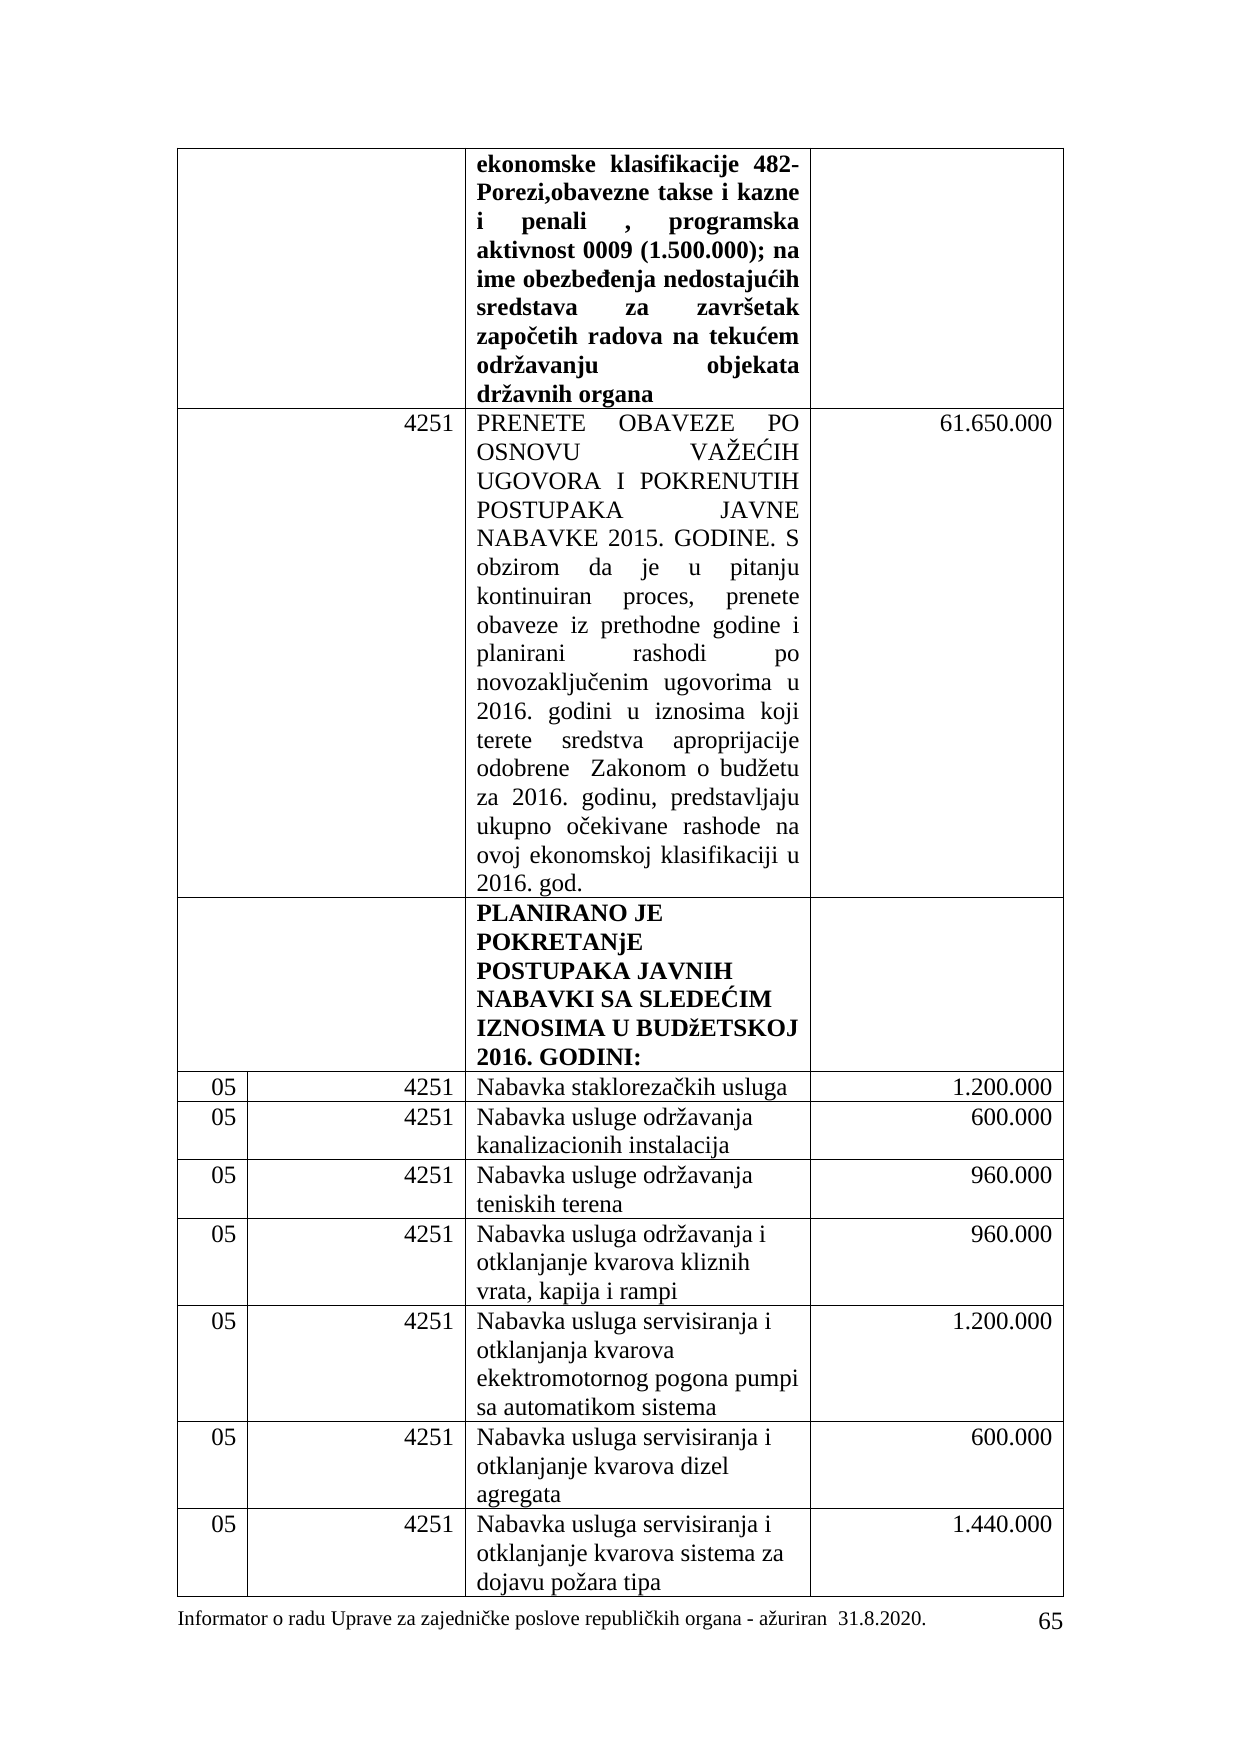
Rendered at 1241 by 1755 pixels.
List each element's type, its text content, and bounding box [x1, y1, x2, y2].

table_cell 05 [178, 1102, 247, 1159]
table_cell 4251 [248, 1102, 465, 1159]
table_cell 4251 [178, 409, 465, 897]
table_cell 960.000 [811, 1160, 1063, 1218]
table_cell 1.200.000 [811, 1072, 1063, 1101]
table_cell Nabavka usluga servisiranja i otklanjanje kvarova sistema za dojavu požara tipa [466, 1509, 810, 1596]
table_cell 05 [178, 1219, 247, 1305]
table_cell 1.440.000 [811, 1509, 1063, 1596]
table_cell 05 [178, 1072, 247, 1101]
table_cell 600.000 [811, 1422, 1063, 1508]
table_cell 4251 [248, 1306, 465, 1421]
table_cell Nabavka usluge održavanja kanalizacionih instalacija [466, 1102, 810, 1159]
table_cell Nabavka usluga održavanja i otklanjanje kvarova kliznih vrata, kapija i rampi [466, 1219, 810, 1305]
table_cell 600.000 [811, 1102, 1063, 1159]
table_cell Nabavka usluga servisiranja i otklanjanja kvarova ekektromotornog pogona pumpi sa automatikom sistema [466, 1306, 810, 1421]
table_cell Nabavka usluge održavanja teniskih terena [466, 1160, 810, 1218]
table_cell ekonomske klasifikacije 482-Porezi,obavezne takse i kazne i penali , programska aktivnost 0009 (1.500.000); na ime obezbeđenja nedostajućih sredstava za završetak započetih radova na tekućem održavanju objekata državnih organa [466, 149, 810, 407]
table_cell [178, 149, 465, 407]
table_cell PRENETE OBAVEZE PO OSNOVU VAŽEĆIH UGOVORA I POKRENUTIH POSTUPAKA JAVNE NABAVKE 2015. GODINE. S obzirom da je u pitanju kontinuiran proces, prenete obaveze iz prethodne godine i planirani rashodi po novozaklјučenim ugovorima u 2016. godini u iznosima koji terete sredstva aproprijacije odobrene Zakonom o budžetu za 2016. godinu, predstavlјaju ukupno očekivane rashode na ovoj ekonomskoj klasifikaciji u 2016. god. [466, 409, 810, 897]
table_cell 4251 [248, 1219, 465, 1305]
table_cell 4251 [248, 1160, 465, 1218]
table_cell 4251 [248, 1072, 465, 1101]
table_cell 960.000 [811, 1219, 1063, 1305]
table_cell 4251 [248, 1509, 465, 1596]
table_cell 1.200.000 [811, 1306, 1063, 1421]
table_cell 05 [178, 1160, 247, 1218]
table_cell [178, 898, 465, 1071]
table_cell 05 [178, 1422, 247, 1508]
table_cell Nabavka staklorezačkih usluga [466, 1072, 810, 1101]
table_cell PLANIRANO JE POKRETANјE POSTUPAKA JAVNIH NABAVKI SA SLEDEĆIM IZNOSIMA U BUDžETSKOJ 2016. GODINI: [466, 898, 810, 1071]
table_cell 4251 [248, 1422, 465, 1508]
table_cell Nabavka usluga servisiranja i otklanjanje kvarova dizel agregata [466, 1422, 810, 1508]
table_cell 61.650.000 [811, 409, 1063, 897]
table_cell [811, 149, 1063, 407]
table_cell 05 [178, 1509, 247, 1596]
table_cell 05 [178, 1306, 247, 1421]
table_cell [811, 898, 1063, 1071]
